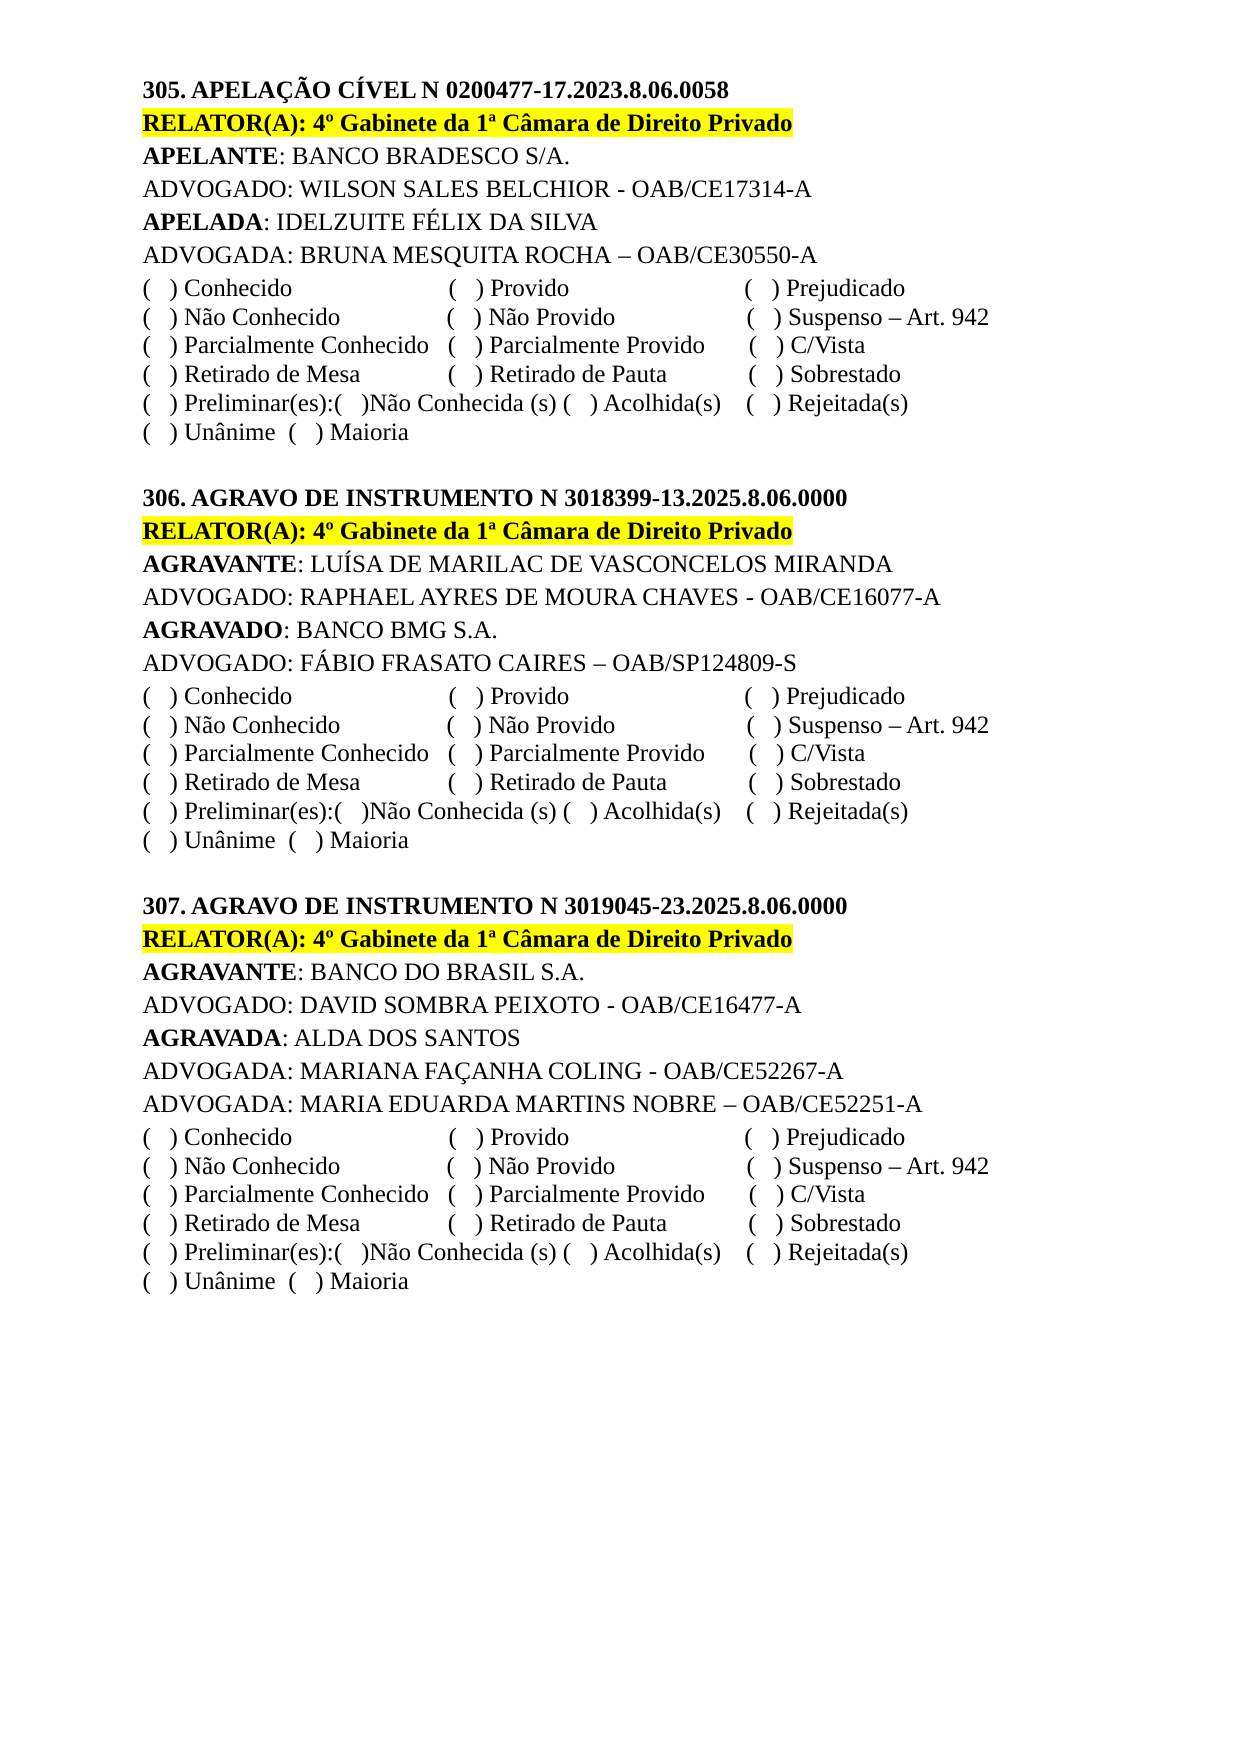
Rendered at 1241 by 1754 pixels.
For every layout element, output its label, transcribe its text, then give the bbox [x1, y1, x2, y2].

text ( ) Parcialmente Conhecido ( ) Parcialmente Provido ( ) C/Vista [142, 1179, 1158, 1208]
text ( ) Unânime ( ) Maioria 307. AGRAVO DE INSTRUMENTO N 3019045-23.2025.8.06.0000 RELATOR(A): 4º Gabinete da 1ª Câmara de Direito Privado AGRAVANTE: BANCO DO BRASIL S.A. ADVOGADO: DAVID SOMBRA PEIXOTO - OAB/CE16477-A AGRAVADA: ALDA DOS SANTOS ADVOGADA: MARIANA FAÇANHA COLING - OAB/CE52267-A ADVOGADA: MARIA EDUARDA MARTINS NOBRE – OAB/CE52251-A [142, 825, 1141, 1118]
text ( ) Parcialmente Conhecido ( ) Parcialmente Provido ( ) C/Vista [142, 331, 1158, 359]
text ( ) Não Conhecido ( ) Não Provido ( ) Suspenso – Art. 942 [142, 302, 1158, 331]
text ( ) Conhecido ( ) Provido ( ) Prejudicado [142, 681, 1141, 710]
text ( ) Não Conhecido ( ) Não Provido ( ) Suspenso – Art. 942 [142, 710, 1158, 738]
text ( ) Retirado de Mesa ( ) Retirado de Pauta ( ) Sobrestado [142, 359, 1158, 388]
text ( ) Conhecido ( ) Provido ( ) Prejudicado [142, 273, 1141, 302]
text ( ) Retirado de Mesa ( ) Retirado de Pauta ( ) Sobrestado [142, 1208, 1158, 1237]
text ( ) Preliminar(es):( )Não Conhecida (s) ( ) Acolhida(s) ( ) Rejeitada(s) [142, 796, 1158, 825]
text ( ) Não Conhecido ( ) Não Provido ( ) Suspenso – Art. 942 [142, 1151, 1158, 1179]
text ( ) Retirado de Mesa ( ) Retirado de Pauta ( ) Sobrestado [142, 767, 1158, 796]
text ( ) Parcialmente Conhecido ( ) Parcialmente Provido ( ) C/Vista [142, 738, 1158, 767]
text ( ) Preliminar(es):( )Não Conhecida (s) ( ) Acolhida(s) ( ) Rejeitada(s) [142, 1237, 1158, 1266]
text ( ) Conhecido ( ) Provido ( ) Prejudicado [142, 1122, 1141, 1151]
text ( ) Unânime ( ) Maioria [142, 1266, 1141, 1361]
text ( ) Preliminar(es):( )Não Conhecida (s) ( ) Acolhida(s) ( ) Rejeitada(s) [142, 388, 1158, 417]
text 305. APELAÇÃO CÍVEL N 0200477-17.2023.8.06.0058 RELATOR(A): 4º Gabinete da 1ª Câmara de Direito Privado APELANTE: BANCO BRADESCO S/A. ADVOGADO: WILSON SALES BELCHIOR - OAB/CE17314-A APELADA: IDELZUITE FÉLIX DA SILVA ADVOGADA: BRUNA MESQUITA ROCHA – OAB/CE30550-A [142, 75, 1141, 269]
text ( ) Unânime ( ) Maioria 306. AGRAVO DE INSTRUMENTO N 3018399-13.2025.8.06.0000 RELATOR(A): 4º Gabinete da 1ª Câmara de Direito Privado AGRAVANTE: LUÍSA DE MARILAC DE VASCONCELOS MIRANDA ADVOGADO: RAPHAEL AYRES DE MOURA CHAVES - OAB/CE16077-A AGRAVADO: BANCO BMG S.A. ADVOGADO: FÁBIO FRASATO CAIRES – OAB/SP124809-S [142, 417, 1141, 677]
